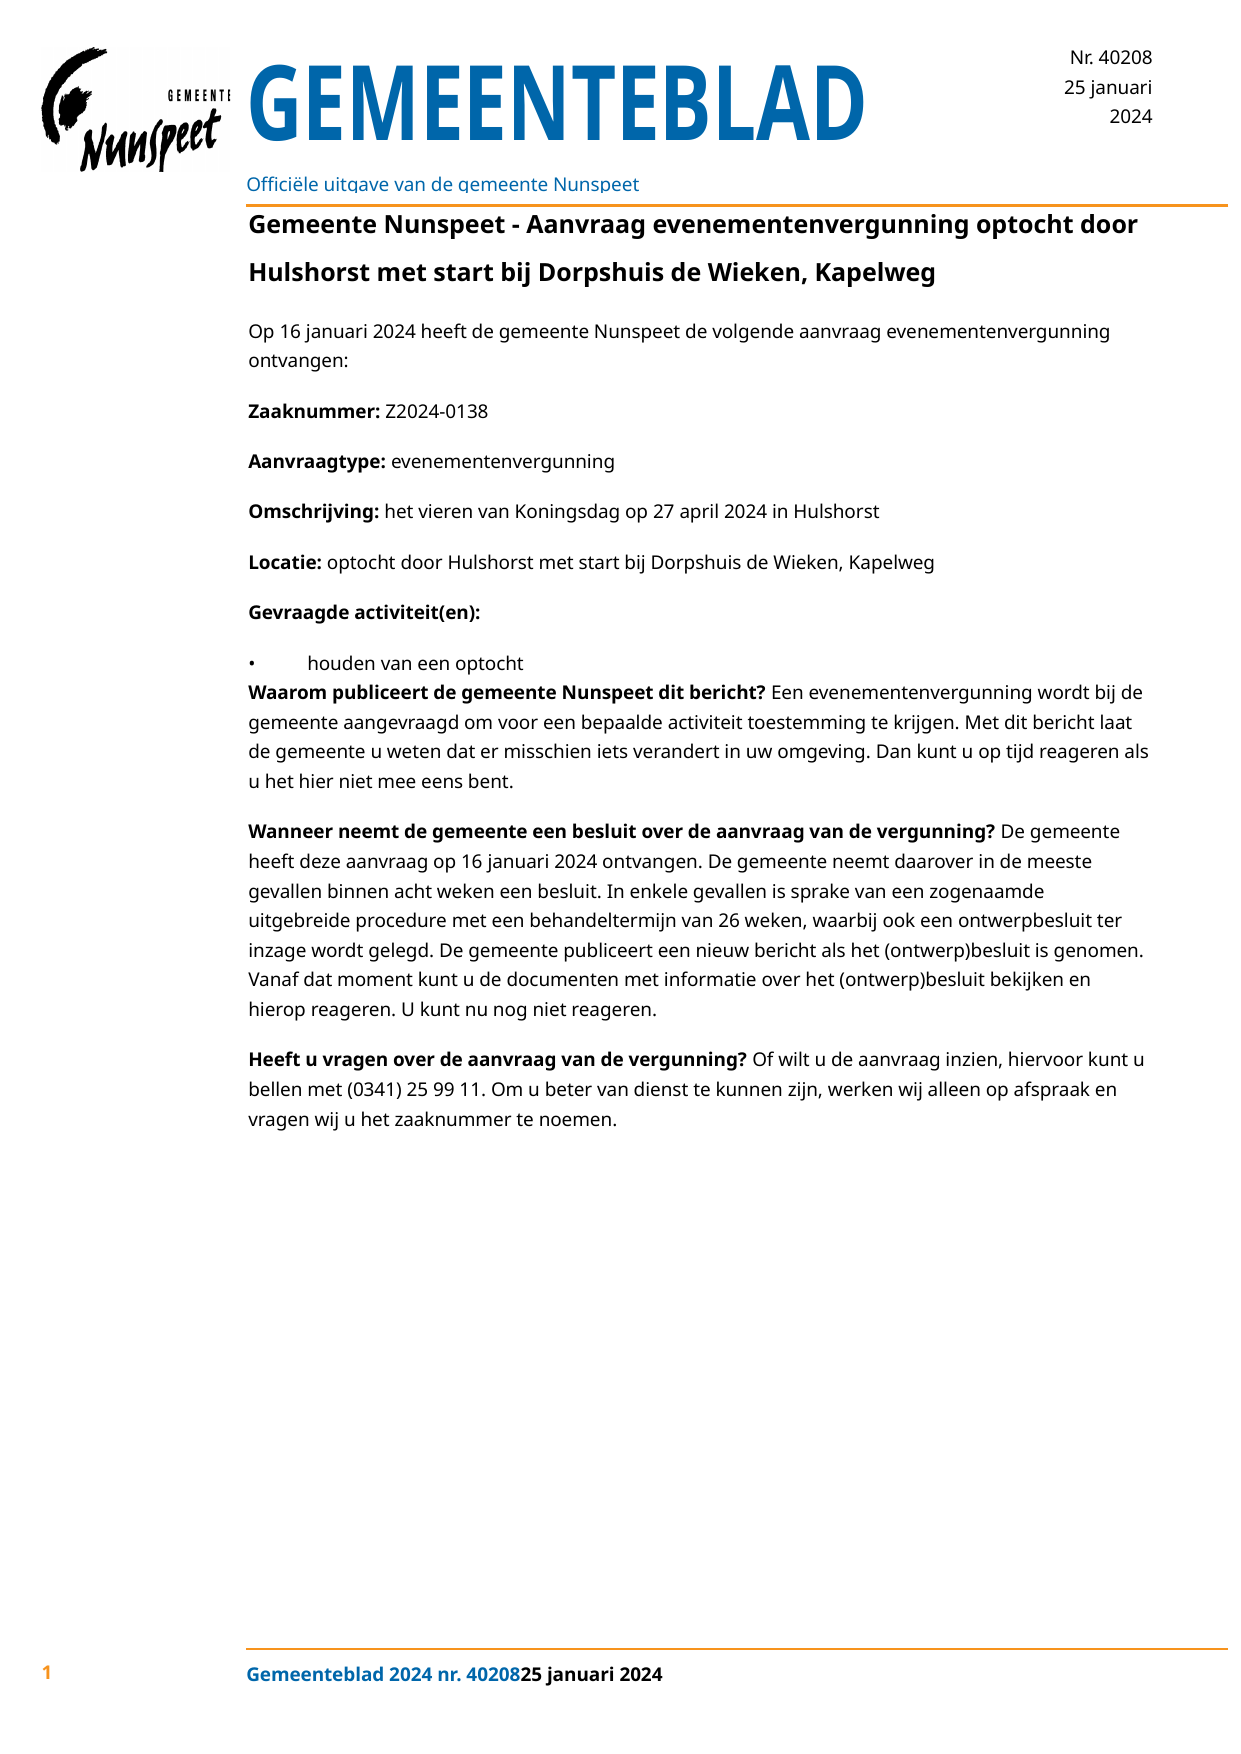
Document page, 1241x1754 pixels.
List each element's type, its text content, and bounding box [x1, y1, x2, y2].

text Op 16 januari 2024 heeft de gemeente Nunspeet de volgende aanvraag evenementenvergunning ontvangen: [248, 318, 1152, 373]
text Locatie: optocht door Hulshorst met start bij Dorpshuis de Wieken, Kapelweg [248, 549, 1152, 575]
text Gevraagde activiteit(en): [248, 599, 1152, 625]
text Omschrijving: het vieren van Koningsdag op 27 april 2024 in Hulshorst [248, 499, 1152, 524]
text Heeft u vragen over de aanvraag van de vergunning? Of wilt u de aanvraag inzien, hiervoor kunt u bellen met (0341) 25 99 11. Om u beter van dienst te kunnen zijn, werken wij alleen op afspraak en vragen wij u het zaaknummer te noemen. [248, 1047, 1152, 1132]
text Zaaknummer: Z2024-0138 [248, 398, 1152, 424]
text Wanneer neemt de gemeente een besluit over de aanvraag van de vergunning? De gemeente heeft deze aanvraag op 16 januari 2024 ontvangen. De gemeente neemt daarover in de meeste gevallen binnen acht weken een besluit. In enkele gevallen is sprake van een zogenaamde uitgebreide procedure met een behandeltermijn van 26 weken, waarbij ook een ontwerpbesluit ter inzage wordt gelegd. De gemeente publiceert een nieuw bericht als het (ontwerp)besluit is genomen. Vanaf dat moment kunt u de documenten met informatie over het (ontwerp)besluit bekijken en hierop reageren. U kunt nu nog niet reageren. [248, 819, 1152, 1022]
list houden van een optocht [248, 650, 1152, 676]
text Gemeente Nunspeet - Aanvraag evenementenvergunning optocht door Hulshorst met start bij Dorpshuis de Wieken, Kapelweg [248, 207, 1152, 288]
text Aanvraagtype: evenementenvergunning [248, 448, 1152, 474]
picture [41, 47, 231, 172]
text Waarom publiceert de gemeente Nunspeet dit bericht? Een evenementenvergunning wordt bij de gemeente aangevraagd om voor een bepaalde activiteit toestemming te krijgen. Met dit bericht laat de gemeente u weten dat er misschien iets verandert in uw omgeving. Dan kunt u op tijd reageren als u het hier niet mee eens bent. [248, 679, 1152, 794]
